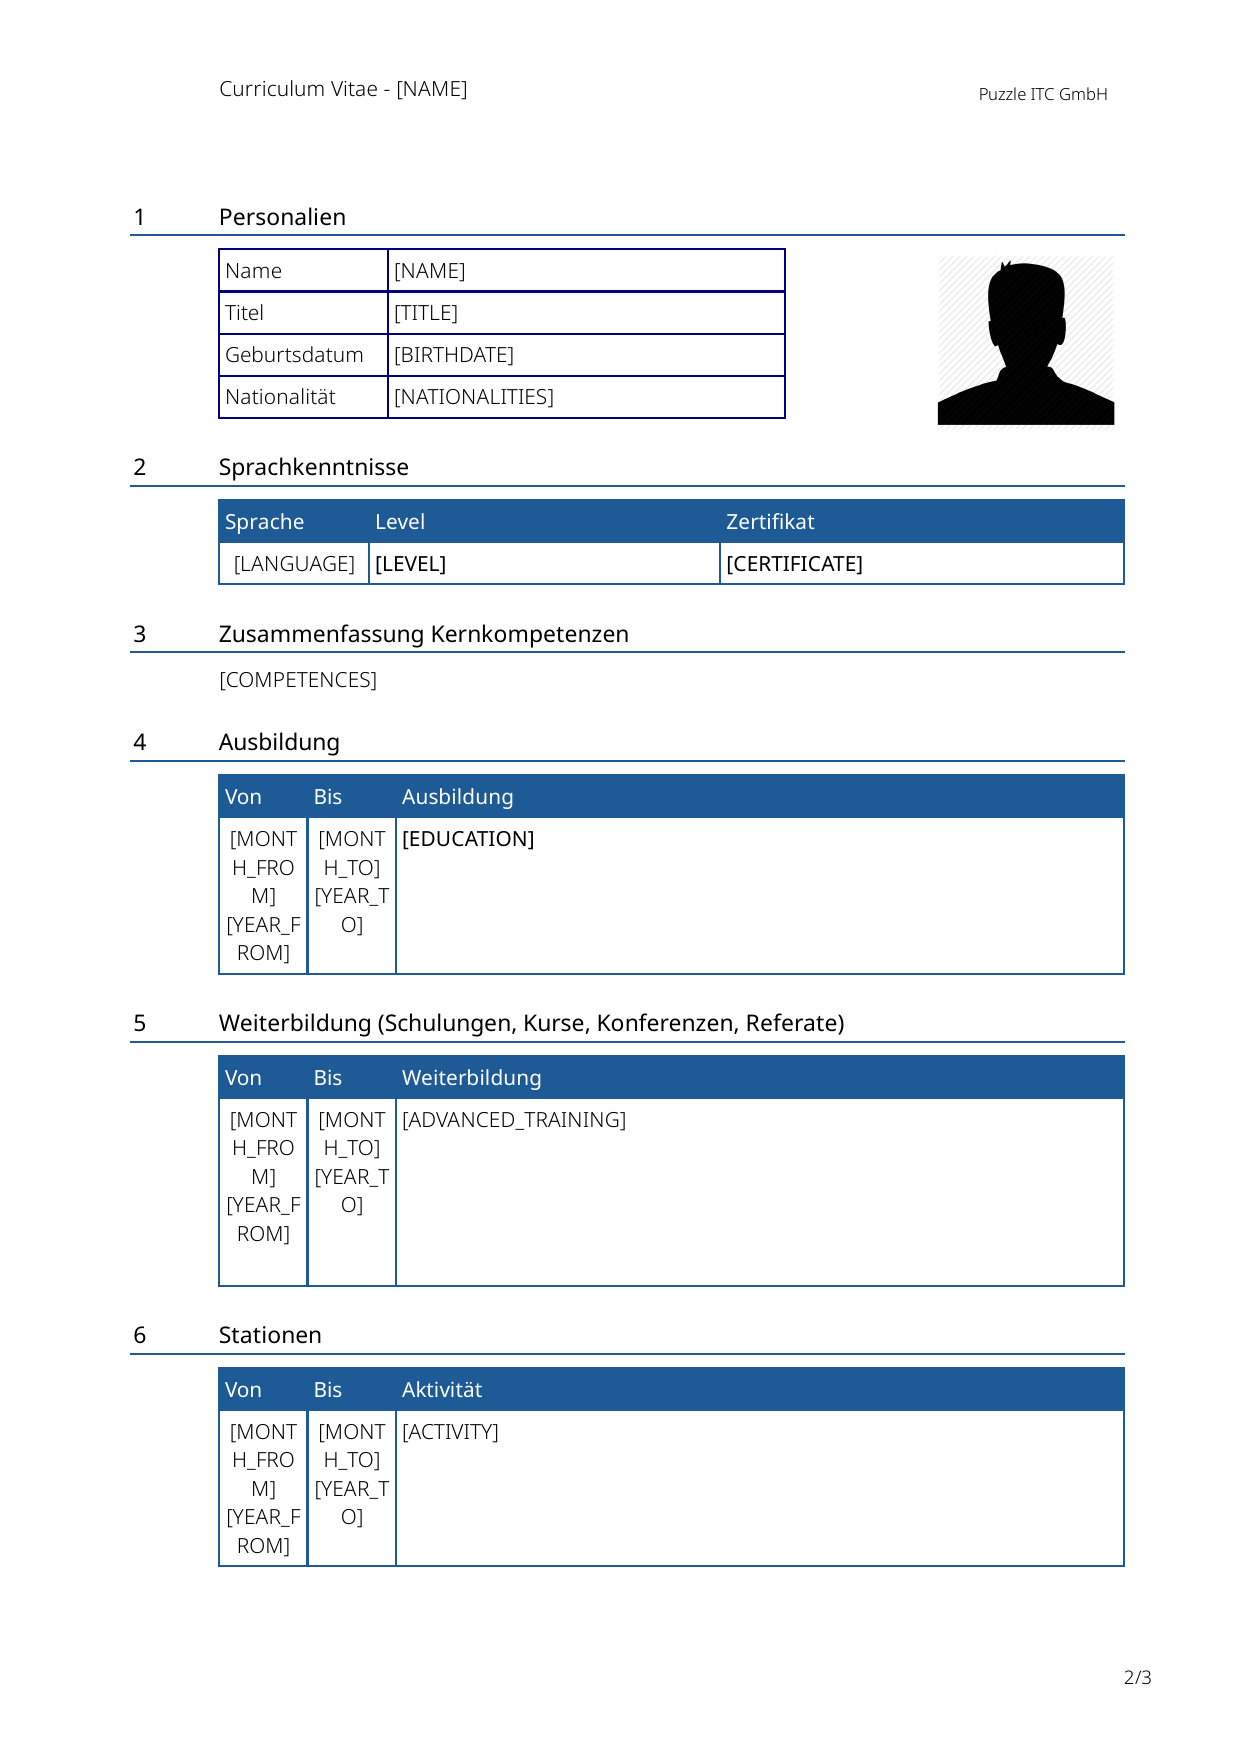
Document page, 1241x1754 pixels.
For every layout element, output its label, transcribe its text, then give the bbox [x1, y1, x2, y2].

subtitle Ausbildung [130, 723, 1125, 760]
table_cell [MONTH_TO][YEAR_TO] [309, 1411, 395, 1565]
table_cell [NATIONALITIES] [389, 377, 784, 417]
table_header Level [370, 501, 719, 541]
table_cell [MONTH_FROM][YEAR_FROM] [220, 1411, 306, 1565]
table_cell [EDUCATION] [397, 818, 1123, 972]
table_header Name [220, 250, 387, 290]
table_cell [ADVANCED_TRAINING] [397, 1099, 1123, 1284]
table_header Bis [309, 776, 395, 816]
table_header [NAME] [389, 250, 784, 290]
table_header Weiterbildung [397, 1057, 1123, 1097]
table_cell [LEVEL] [370, 543, 719, 583]
table_header Sprache [220, 501, 368, 541]
picture [937, 254, 1115, 431]
table_cell [MONTH_TO][YEAR_TO] [309, 818, 395, 972]
table_header [932, 249, 1120, 437]
table_cell [BIRTHDATE] [389, 335, 784, 374]
table_cell [TITLE] [389, 293, 784, 332]
table_header Bis [309, 1369, 395, 1409]
table_cell [MONTH_FROM][YEAR_FROM] [220, 1099, 306, 1284]
table_header Aktivität [397, 1369, 1123, 1409]
table_header Von [220, 1057, 306, 1097]
table_cell [CERTIFICATE] [721, 543, 1123, 583]
subtitle Weiterbildung (Schulungen, Kurse, Konferenzen, Referate) [130, 1004, 1125, 1041]
subtitle Sprachkenntnisse [130, 448, 1125, 485]
subtitle Stationen [130, 1316, 1125, 1353]
table_header Bis [309, 1057, 395, 1097]
table_header Zertifikat [721, 501, 1123, 541]
table_cell [MONTH_TO][YEAR_TO] [309, 1099, 395, 1284]
subtitle Zusammenfassung Kernkompetenzen [130, 614, 1125, 651]
subtitle Personalien [130, 197, 1125, 234]
table_cell Nationalität [220, 377, 387, 417]
table_cell [MONTH_FROM][YEAR_FROM] [220, 818, 306, 972]
table_cell Geburtsdatum [220, 335, 387, 374]
text [COMPETENCES] [219, 665, 1125, 694]
table_header Ausbildung [397, 776, 1123, 816]
table_cell [LANGUAGE] [220, 543, 368, 583]
table_header Von [220, 1369, 306, 1409]
table_header Von [220, 776, 306, 816]
table_cell Titel [220, 293, 387, 332]
table_cell [ACTIVITY] [397, 1411, 1123, 1565]
